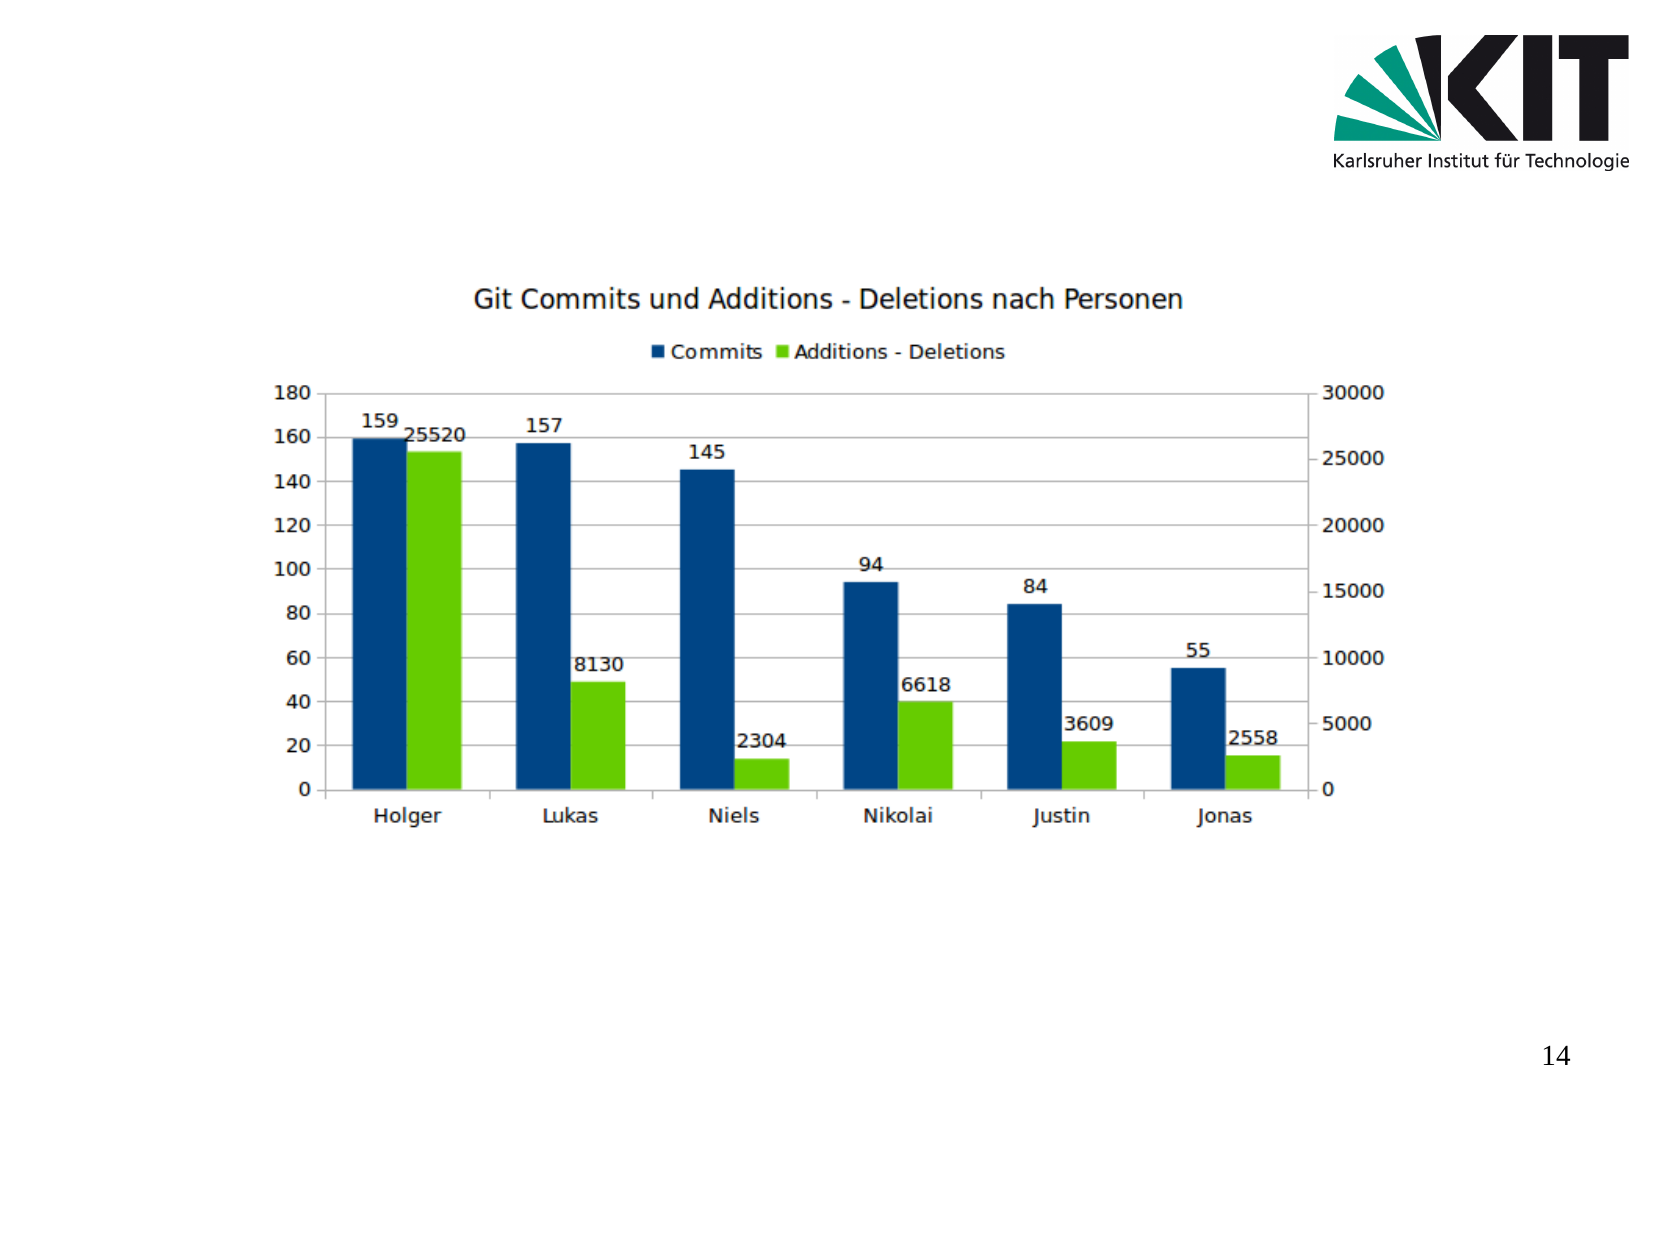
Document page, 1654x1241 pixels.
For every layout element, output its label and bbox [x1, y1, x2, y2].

picture [250, 256, 1408, 840]
picture [1334, 35, 1629, 171]
